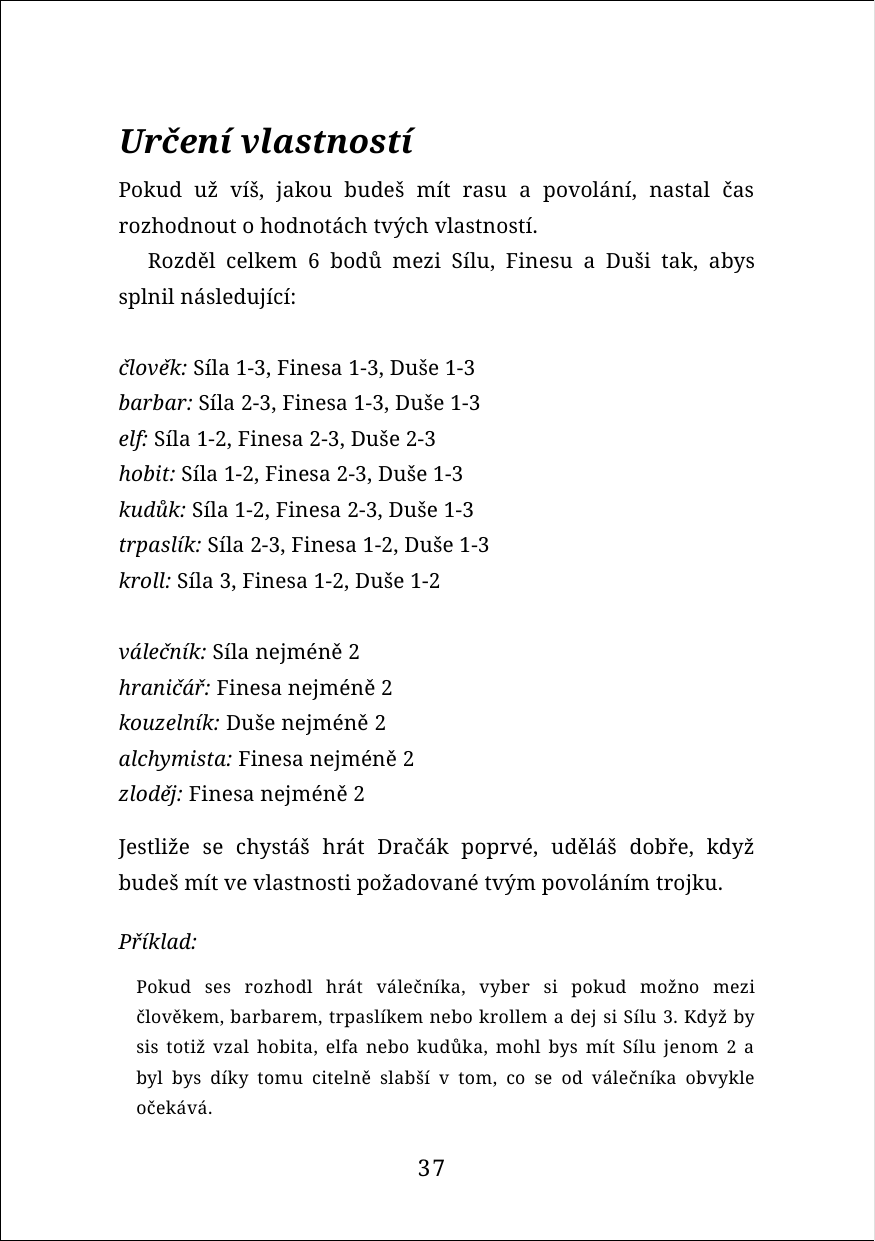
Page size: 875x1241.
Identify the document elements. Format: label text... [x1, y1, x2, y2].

subtitle Určení vlastností [118, 118, 756, 164]
text Příklad: [118, 927, 756, 956]
text Jestliže se chystáš hrát Dračák poprvé, uděláš dobře, když budeš mít ve vlastnosti požadované tvým povoláním trojku. [118, 832, 756, 896]
text Pokud už víš, jakou budeš mít rasu a povolání, nastal čas rozhodnout o hodnotách tvých vlastností. Rozděl celkem 6 bodů mezi Sílu, Finesu a Duši tak, abys splnil následující: člověk: Síla 1-3, Finesa 1-3, Duše 1-3 barbar: Síla 2-3, Finesa 1-3, Duše 1-3 elf: Síla 1-2, Finesa 2-3, Duše 2-3 hobit: Síla 1-2, Finesa 2-3, Duše 1-3 kudůk: Síla 1-2, Finesa 2-3, Duše 1-3 trpaslík: Síla 2-3, Finesa 1-2, Duše 1-3 kroll: Síla 3, Finesa 1-2, Duše 1-2 válečník: Síla nejméně 2 hraničář: Finesa nejméně 2 kouzelník: Duše nejméně 2 alchymista: Finesa nejméně 2 zloděj: Finesa nejméně 2 [118, 175, 756, 808]
text Pokud ses rozhodl hrát válečníka, vyber si pokud možno mezi člověkem, barbarem, trpaslíkem nebo krollem a dej si Sílu 3. Když by sis totiž vzal hobita, elfa nebo kudůka, mohl bys mít Sílu jenom 2 a byl bys díky tomu citelně slabší v tom, co se od válečníka obvykle očekává. [136, 974, 756, 1119]
